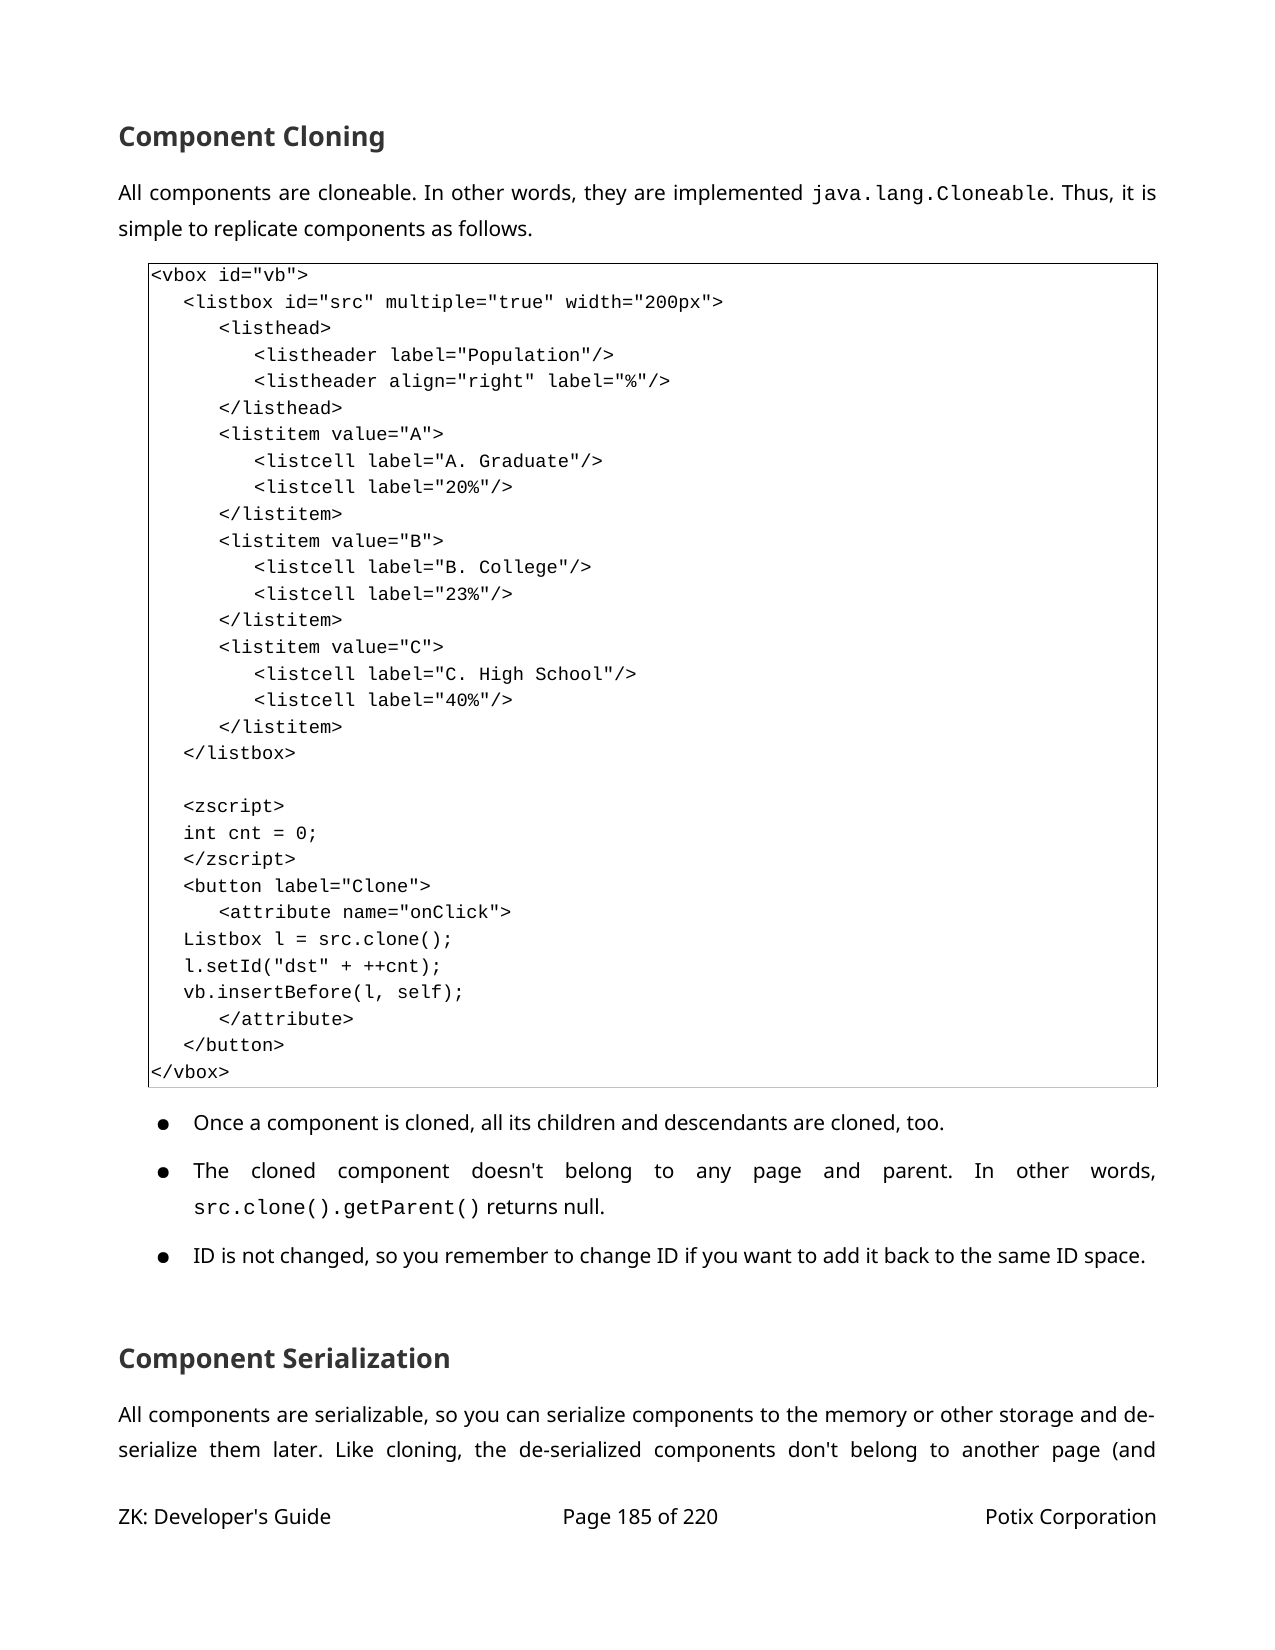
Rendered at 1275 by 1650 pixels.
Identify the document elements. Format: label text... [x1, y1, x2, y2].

list The cloned component doesn't belong to any page and parent. In other words, src.clone().getParent() returns null. [156, 1157, 1157, 1220]
text All components are cloneable. In other words, they are implemented java.lang.Cloneable. Thus, it is simple to replicate components as follows. [118, 178, 1157, 242]
list Once a component is cloned, all its children and descendants are cloned, too. [156, 1108, 1157, 1136]
text All components are serializable, so you can serialize components to the memory or other storage and de-serialize them later. Like cloning, the de-serialized components don't belong to another page (and [118, 1400, 1157, 1464]
list ID is not changed, so you remember to change ID if you want to add it back to the same ID space. [156, 1241, 1157, 1269]
subtitle Component Cloning [118, 118, 1157, 155]
subtitle Component Serialization [118, 1340, 1157, 1377]
text <vbox id="vb"> <listbox id="src" multiple="true" width="200px"> <listhead> <listheader label="Population"/> <listheader align="right" label="%"/> </listhead> <listitem value="A"> <listcell label="A. Graduate"/> <listcell label="20%"/> </listitem> <listitem value="B"> <listcell label="B. College"/> <listcell label="23%"/> </listitem> <listitem value="C"> <listcell label="C. High School"/> <listcell label="40%"/> </listitem> </listbox> <zscript> int cnt = 0; </zscript> <button label="Clone"> <attribute name="onClick"> Listbox l = src.clone(); l.setId("dst" + ++cnt); vb.insertBefore(l, self); </attribute> </button> </vbox> [149, 264, 1157, 1087]
